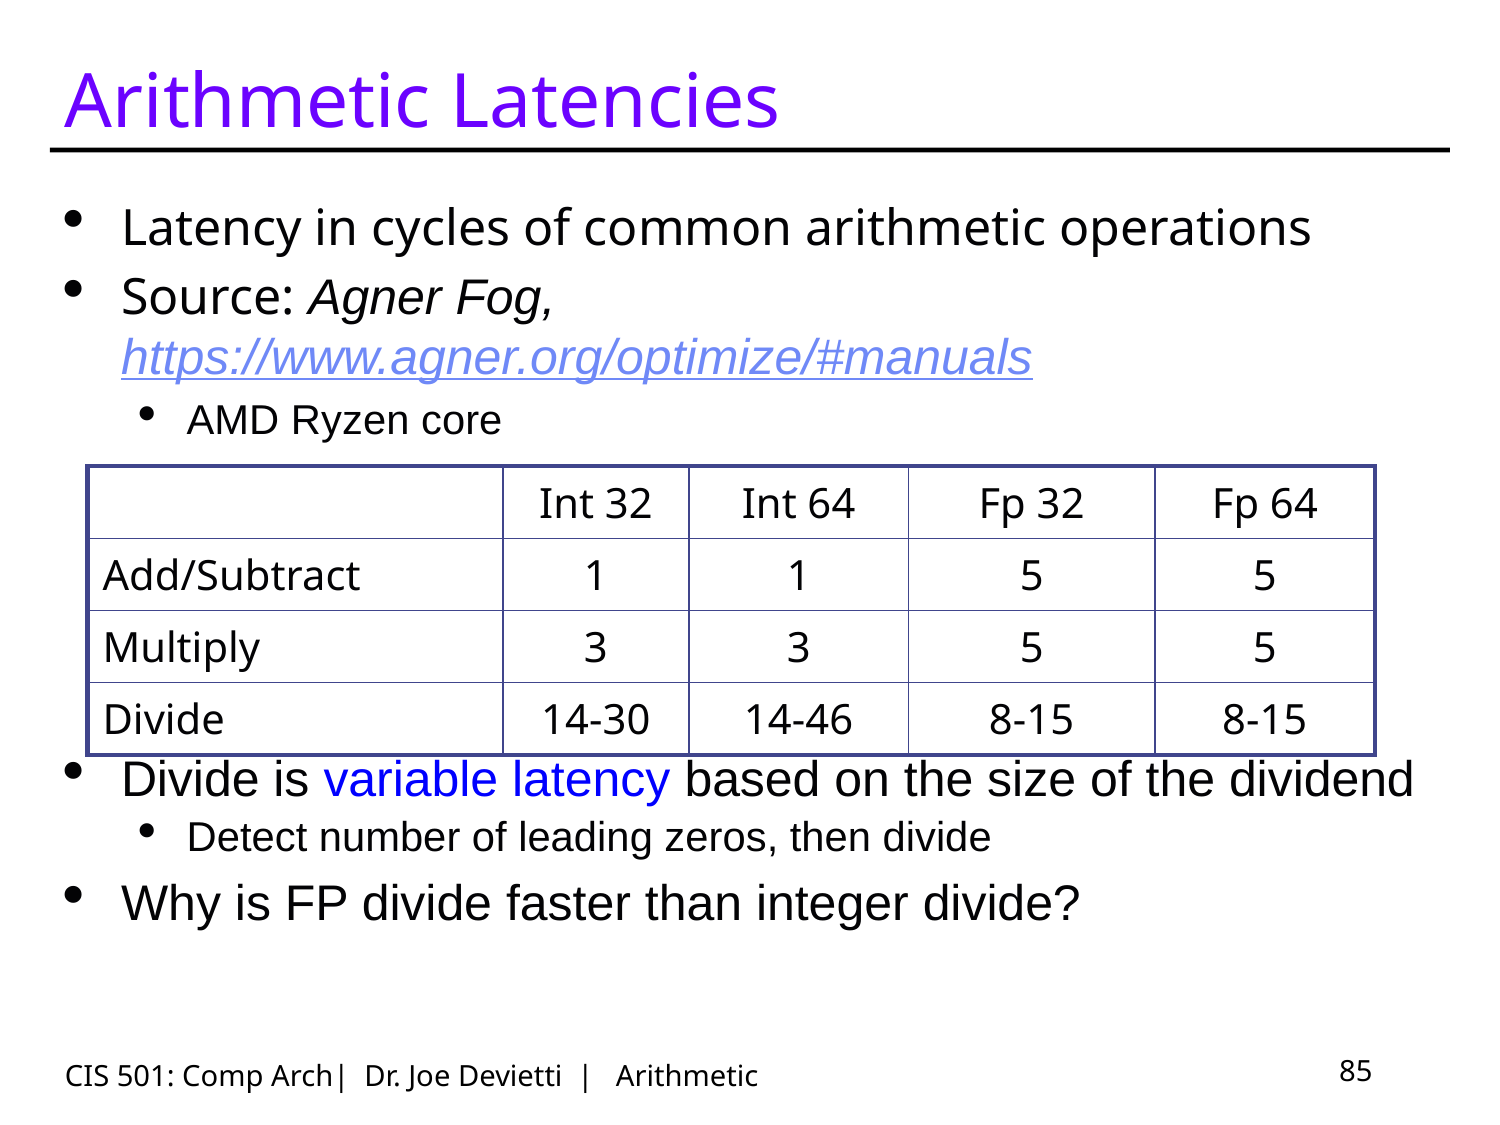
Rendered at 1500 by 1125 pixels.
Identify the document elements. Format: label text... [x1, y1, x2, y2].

table_header Int 32 [504, 468, 688, 538]
table_cell 3 [504, 611, 688, 682]
table_cell 5 [909, 539, 1154, 610]
text_box CIS 501: Comp Arch| Dr. Joe Devietti | Arithmetic [49, 1049, 988, 1100]
table_cell 8-15 [909, 683, 1154, 753]
table_cell 14-30 [504, 683, 688, 753]
table_cell 5 [1156, 539, 1373, 610]
text_box Latency in cycles of common arithmetic operations Source: Agner Fog, https://www.agner.org/optimize/#manuals AMD Ryzen core Divide is variable latency based on the size of the dividend Detect number of leading zeros, then divide Why is FP divide faster than integer divide? [49, 187, 1450, 1025]
table_header Int 64 [690, 468, 908, 538]
text_box [1074, 1049, 1388, 1100]
table_cell 8-15 [1156, 683, 1373, 753]
table_header Fp 64 [1156, 468, 1373, 538]
text_box Arithmetic Latencies [49, 37, 1363, 150]
table_cell 1 [504, 539, 688, 610]
table_cell 3 [690, 611, 908, 682]
table_cell Add/Subtract [90, 539, 502, 610]
table_cell 14-46 [690, 683, 908, 753]
table_cell 5 [1156, 611, 1373, 682]
table_cell 5 [909, 611, 1154, 682]
table_cell Multiply [90, 611, 502, 682]
table_cell 1 [690, 539, 908, 610]
table_header [90, 468, 502, 538]
table_header Fp 32 [909, 468, 1154, 538]
table_cell Divide [90, 683, 502, 753]
